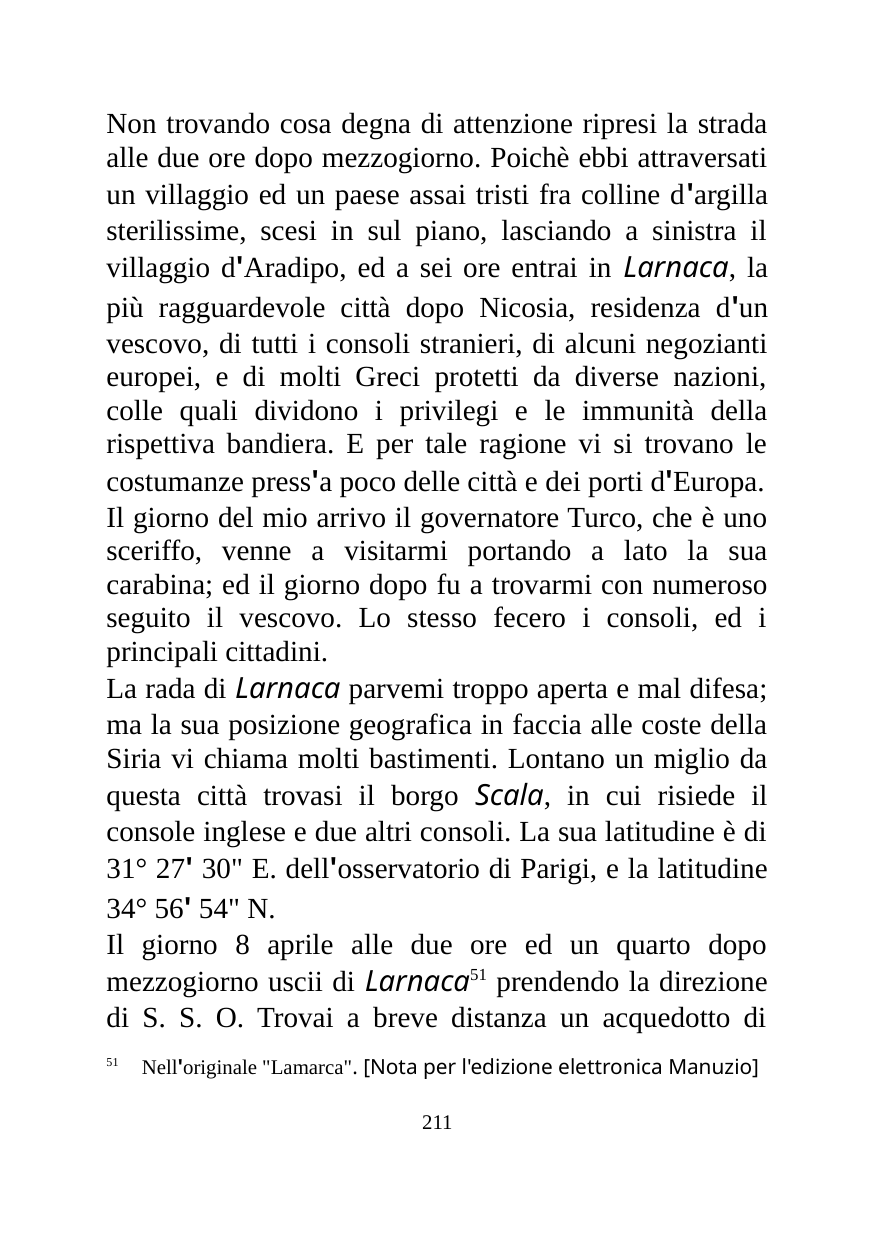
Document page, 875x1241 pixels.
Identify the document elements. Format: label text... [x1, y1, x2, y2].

text Nell'originale "Lamarca". [Nota per l'edizione elettronica Manuzio] [106, 1052, 768, 1080]
text Il giorno del mio arrivo il governatore Turco, che è uno sceriffo, venne a visitarmi portando a lato la sua carabina; ed il giorno dopo fu a trovarmi con numeroso seguito il vescovo. Lo stesso fecero i consoli, ed i principali cittadini. [106, 500, 768, 667]
text Il giorno 8 aprile alle due ore ed un quarto dopo mezzogiorno uscii di Larnaca prendendo la direzione di S. S. O. Trovai a breve distanza un acquedotto di [106, 927, 768, 1034]
text Non trovando cosa degna di attenzione ripresi la strada alle due ore dopo mezzogiorno. Poichè ebbi attraversati un villaggio ed un paese assai tristi fra colline d'argilla sterilissime, scesi in sul piano, lasciando a sinistra il villaggio d'Aradipo, ed a sei ore entrai in Larnaca, la più ragguardevole città dopo Nicosia, residenza d'un vescovo, di tutti i consoli stranieri, di alcuni negozianti europei, e di molti Greci protetti da diverse nazioni, colle quali dividono i privilegi e le immunità della rispettiva bandiera. E per tale ragione vi si trovano le costumanze press'a poco delle città e dei porti d'Europa. [106, 106, 768, 500]
text La rada di Larnaca parvemi troppo aperta e mal difesa; ma la sua posizione geografica in faccia alle coste della Siria vi chiama molti bastimenti. Lontano un miglio da questa città trovasi il borgo Scala, in cui risiede il console inglese e due altri consoli. La sua latitudine è di 31° 27' 30" E. dell'osservatorio di Parigi, e la latitudine 34° 56' 54" N. [106, 667, 768, 927]
